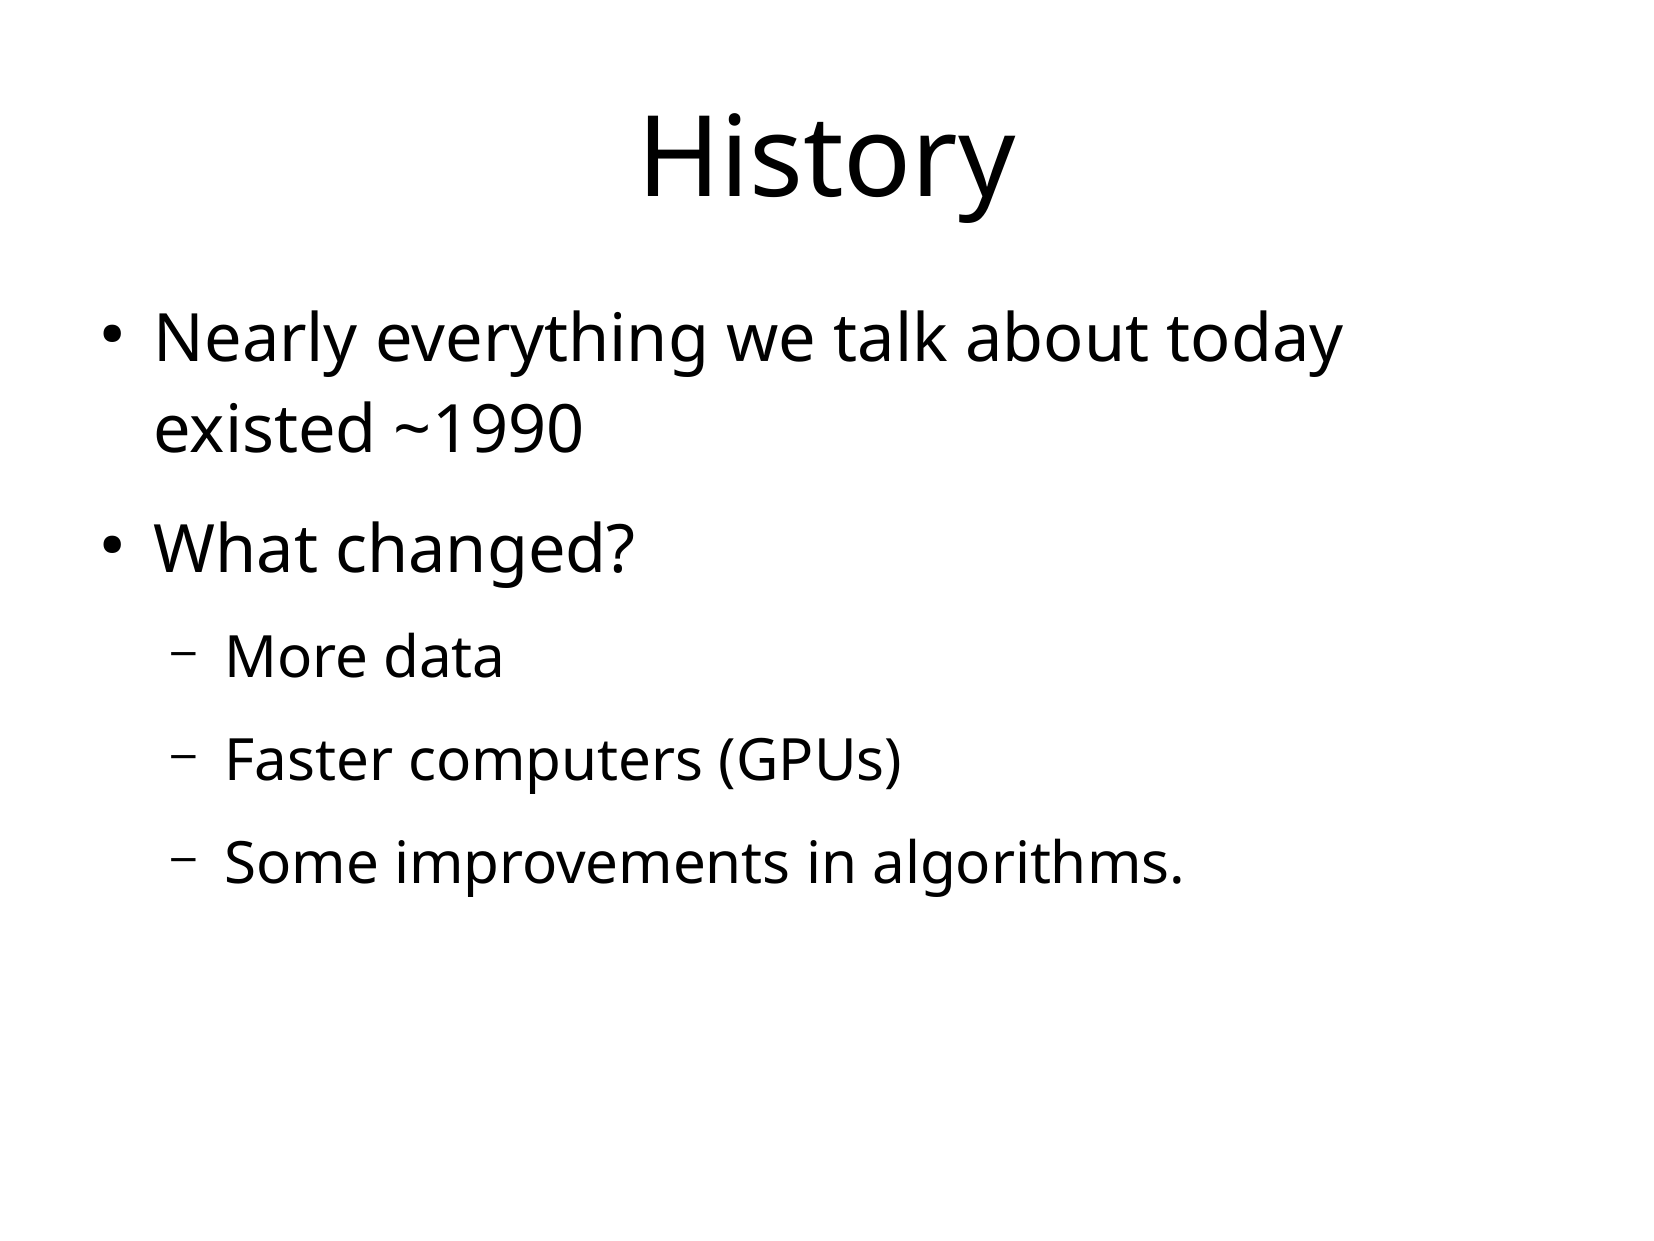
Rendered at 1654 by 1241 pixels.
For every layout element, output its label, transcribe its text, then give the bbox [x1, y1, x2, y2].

list Nearly everything we talk about today existed ~1990 What changed? More data Faster computers (GPUs) Some improvements in algorithms. [82, 290, 1571, 1010]
title History [82, 49, 1571, 257]
